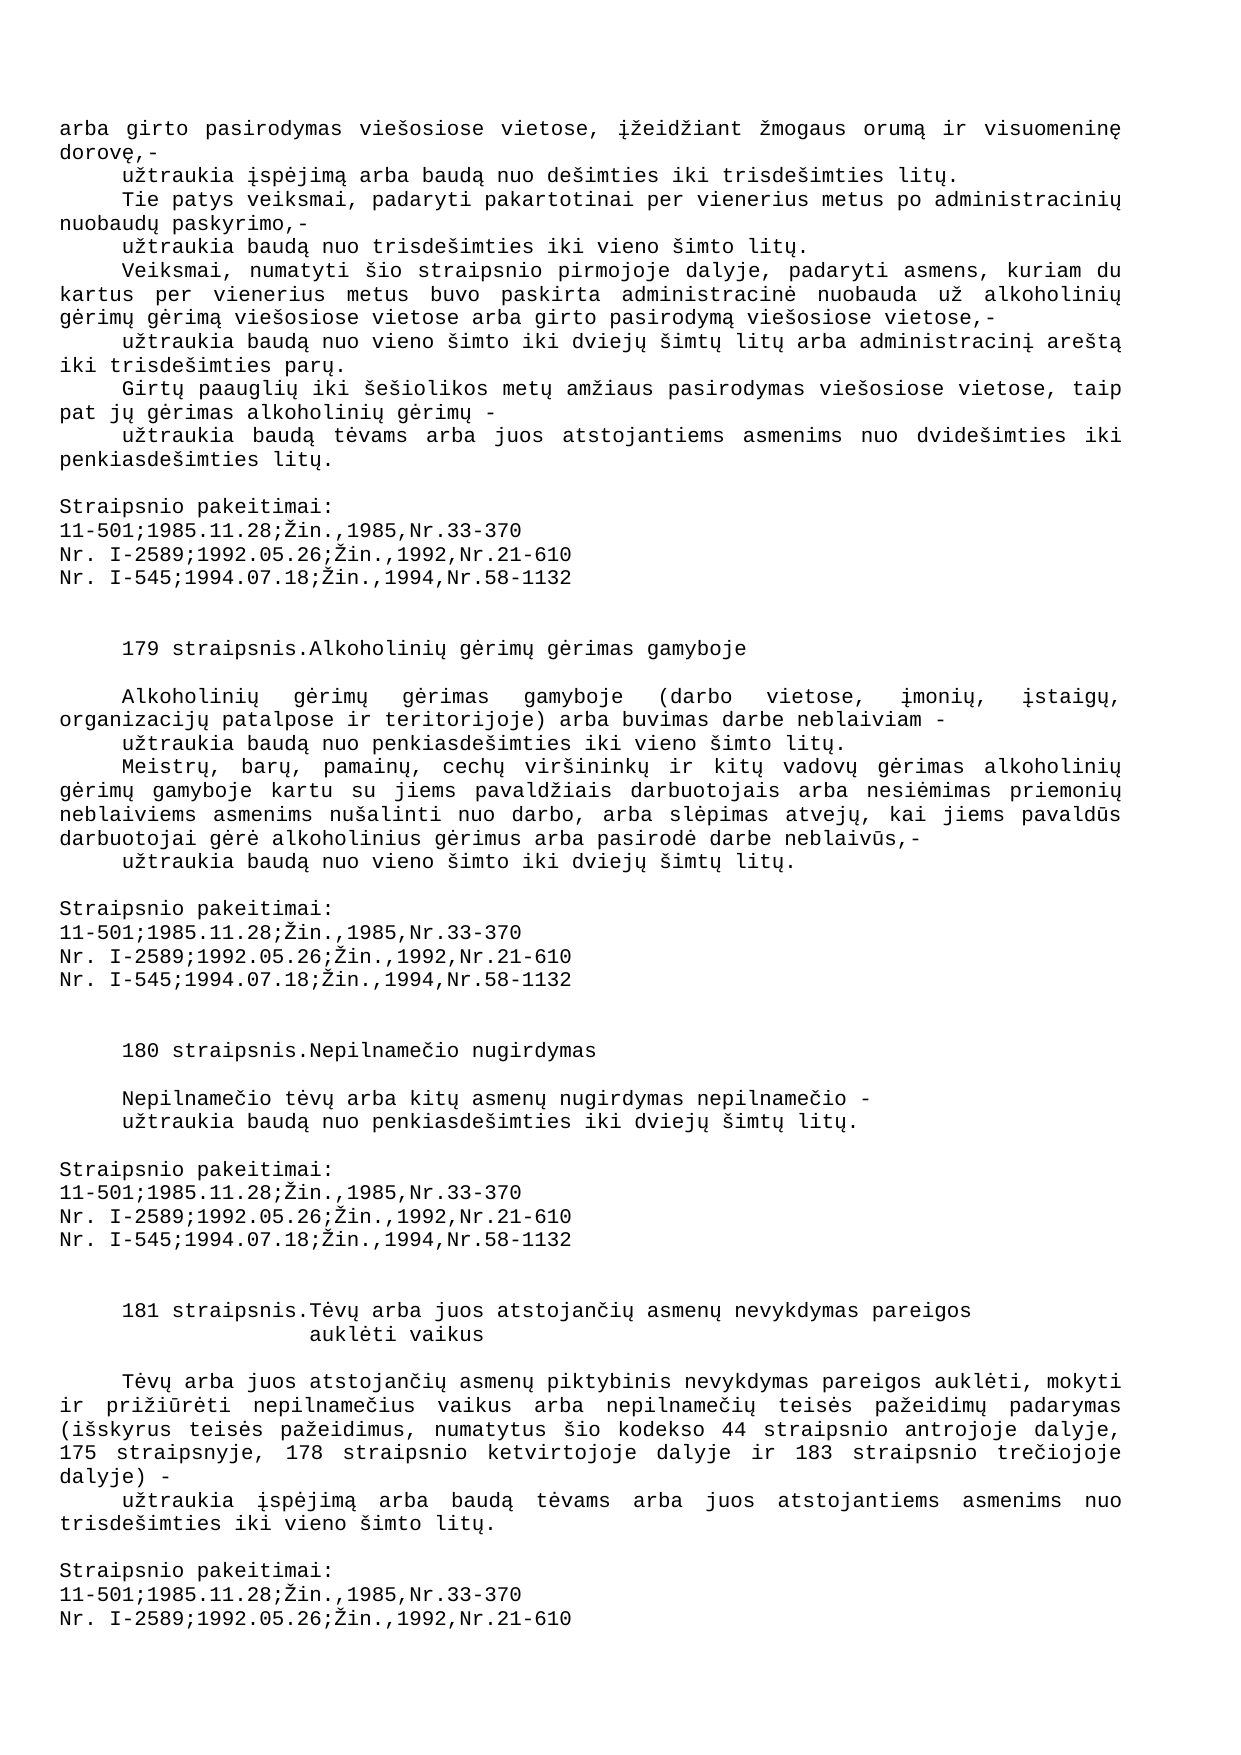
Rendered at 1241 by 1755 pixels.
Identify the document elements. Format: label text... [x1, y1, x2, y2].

text užtraukia baudą nuo trisdešimties iki vieno šimto litų. [59, 236, 1122, 260]
text užtraukia baudą nuo vieno šimto iki dviejų šimtų litų arba administracinį areštą iki trisdešimties parų. [59, 331, 1122, 378]
text arba girto pasirodymas viešosiose vietose, įžeidžiant žmogaus orumą ir visuomeninę dorovę,- [59, 118, 1122, 165]
text Nr. I-2589;1992.05.26;Žin.,1992,Nr.21-610 [59, 1608, 1122, 1631]
text užtraukia baudą nuo penkiasdešimties iki dviejų šimtų litų. [59, 1111, 1122, 1135]
text 11-501;1985.11.28;Žin.,1985,Nr.33-370 [59, 1182, 1122, 1206]
text Straipsnio pakeitimai: [59, 898, 1122, 922]
text 11-501;1985.11.28;Žin.,1985,Nr.33-370 [59, 1584, 1122, 1608]
text užtraukia baudą nuo vieno šimto iki dviejų šimtų litų. [59, 851, 1122, 875]
text Nr. I-2589;1992.05.26;Žin.,1992,Nr.21-610 [59, 544, 1122, 567]
text užtraukia baudą nuo penkiasdešimties iki vieno šimto litų. [59, 733, 1122, 757]
text 179 straipsnis.Alkoholinių gėrimų gėrimas gamyboje [59, 638, 1122, 662]
text Tie patys veiksmai, padaryti pakartotinai per vienerius metus po administracinių nuobaudų paskyrimo,- [59, 189, 1122, 236]
text Veiksmai, numatyti šio straipsnio pirmojoje dalyje, padaryti asmens, kuriam du kartus per vienerius metus buvo paskirta administracinė nuobauda už alkoholinių gėrimų gėrimą viešosiose vietose arba girto pasirodymą viešosiose vietose,- [59, 260, 1122, 331]
text Nr. I-2589;1992.05.26;Žin.,1992,Nr.21-610 [59, 946, 1122, 969]
text užtraukia įspėjimą arba baudą nuo dešimties iki trisdešimties litų. [59, 165, 1122, 189]
text užtraukia baudą tėvams arba juos atstojantiems asmenims nuo dvidešimties iki penkiasdešimties litų. [59, 426, 1122, 473]
text Tėvų arba juos atstojančių asmenų piktybinis nevykdymas pareigos auklėti, mokyti ir prižiūrėti nepilnamečius vaikus arba nepilnamečių teisės pažeidimų padarymas (išskyrus teisės pažeidimus, numatytus šio kodekso 44 straipsnio antrojoje dalyje, 175 straipsnyje, 178 straipsnio ketvirtojoje dalyje ir 183 straipsnio trečiojoje dalyje) - [59, 1371, 1122, 1489]
text 180 straipsnis.Nepilnamečio nugirdymas [59, 1040, 1122, 1064]
text Nr. I-2589;1992.05.26;Žin.,1992,Nr.21-610 [59, 1206, 1122, 1229]
text Straipsnio pakeitimai: [59, 1158, 1122, 1182]
text auklėti vaikus [59, 1324, 1122, 1348]
text 181 straipsnis.Tėvų arba juos atstojančių asmenų nevykdymas pareigos [59, 1300, 1122, 1324]
text Nepilnamečio tėvų arba kitų asmenų nugirdymas nepilnamečio - [59, 1088, 1122, 1111]
text 11-501;1985.11.28;Žin.,1985,Nr.33-370 [59, 520, 1122, 544]
text Girtų paauglių iki šešiolikos metų amžiaus pasirodymas viešosiose vietose, taip pat jų gėrimas alkoholinių gėrimų - [59, 378, 1122, 426]
text Straipsnio pakeitimai: [59, 1561, 1122, 1584]
text 11-501;1985.11.28;Žin.,1985,Nr.33-370 [59, 922, 1122, 946]
text Nr. I-545;1994.07.18;Žin.,1994,Nr.58-1132 [59, 567, 1122, 591]
text Alkoholinių gėrimų gėrimas gamyboje (darbo vietose, įmonių, įstaigų, organizacijų patalpose ir teritorijoje) arba buvimas darbe neblaiviam - [59, 686, 1122, 733]
text užtraukia įspėjimą arba baudą tėvams arba juos atstojantiems asmenims nuo trisdešimties iki vieno šimto litų. [59, 1489, 1122, 1537]
text Nr. I-545;1994.07.18;Žin.,1994,Nr.58-1132 [59, 969, 1122, 993]
text Nr. I-545;1994.07.18;Žin.,1994,Nr.58-1132 [59, 1229, 1122, 1253]
text Straipsnio pakeitimai: [59, 496, 1122, 520]
text Meistrų, barų, pamainų, cechų viršininkų ir kitų vadovų gėrimas alkoholinių gėrimų gamyboje kartu su jiems pavaldžiais darbuotojais arba nesiėmimas priemonių neblaiviems asmenims nušalinti nuo darbo, arba slėpimas atvejų, kai jiems pavaldūs darbuotojai gėrė alkoholinius gėrimus arba pasirodė darbe neblaivūs,- [59, 757, 1122, 851]
